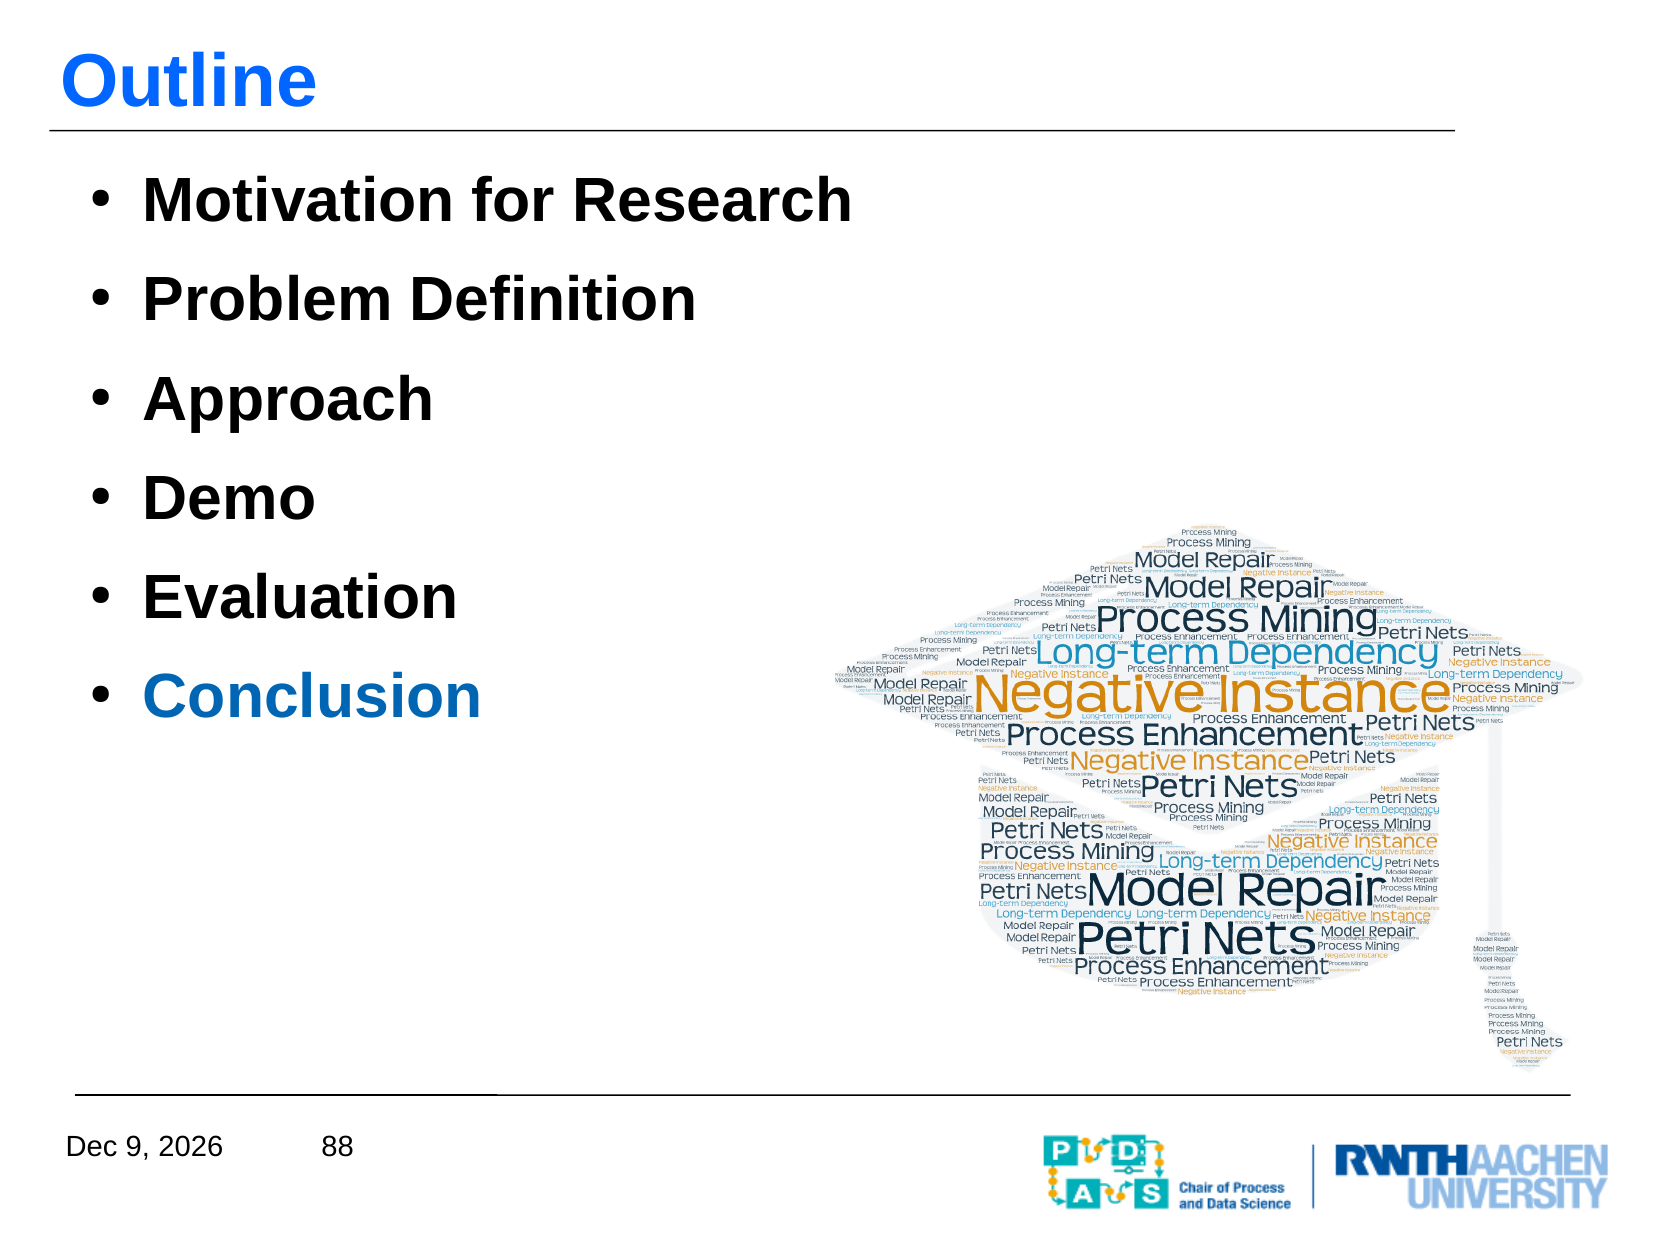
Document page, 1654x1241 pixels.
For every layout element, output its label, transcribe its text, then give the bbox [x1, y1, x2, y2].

picture [1005, 1090, 1647, 1241]
title Outline [60, 30, 1549, 131]
list Motivation for Research Problem Definition Approach Demo Evaluation Conclusion [71, 165, 916, 1021]
picture [810, 502, 1603, 1086]
